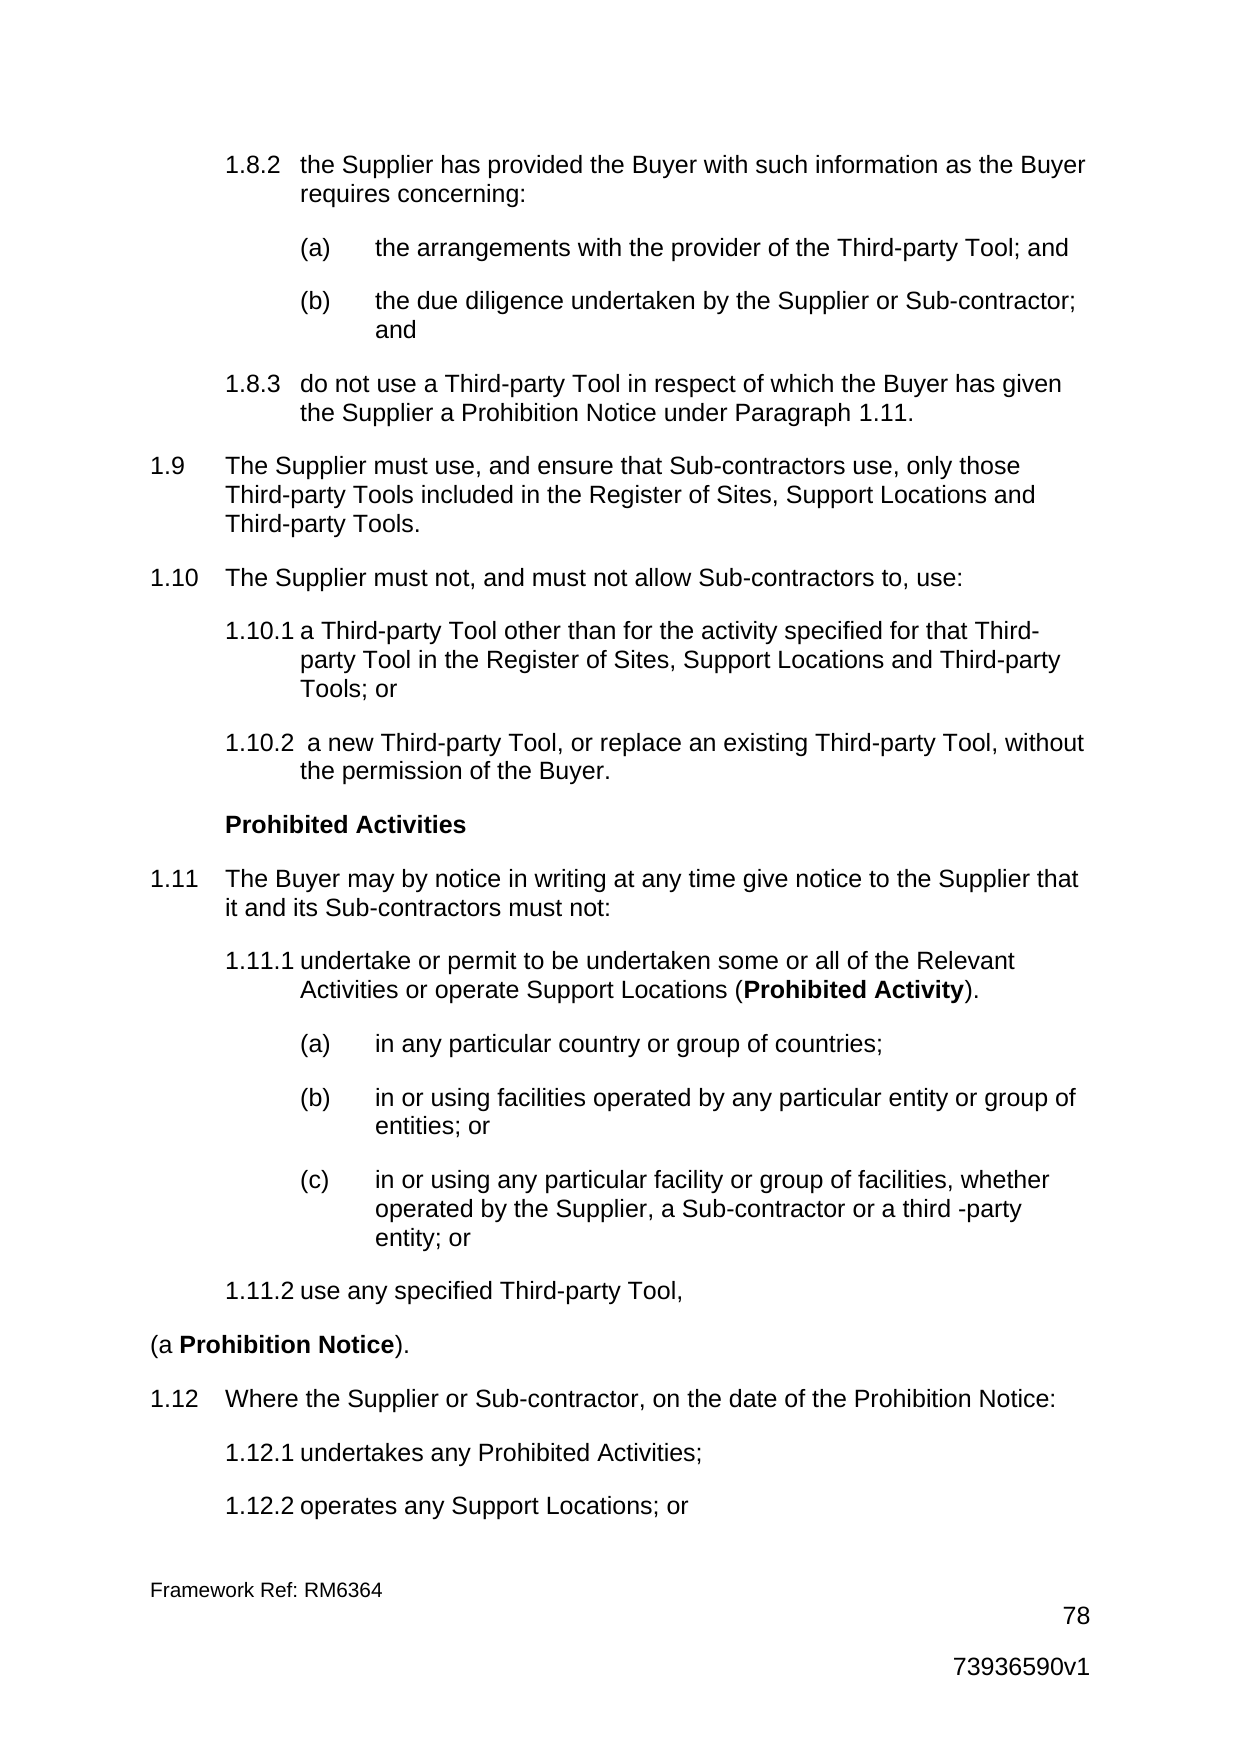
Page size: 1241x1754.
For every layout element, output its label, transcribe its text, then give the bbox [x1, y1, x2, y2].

list the due diligence undertaken by the Supplier or Sub-contractor; and [300, 286, 1090, 344]
list in or using any particular facility or group of facilities, whether operated by the Supplier, a Sub-contractor or a third -party entity; or [300, 1165, 1090, 1251]
list in or using facilities operated by any particular entity or group of entities; or [300, 1082, 1090, 1140]
list undertakes any Prohibited Activities; [225, 1437, 1090, 1466]
list a new Third-party Tool, or replace an existing Third-party Tool, without the permission of the Buyer. [225, 727, 1090, 785]
list a Third-party Tool other than for the activity specified for that Third-party Tool in the Register of Sites, Support Locations and Third-party Tools; or [225, 616, 1090, 702]
list operates any Support Locations; or [225, 1491, 1090, 1520]
list do not use a Third-party Tool in respect of which the Buyer has given the Supplier a Prohibition Notice under Paragraph 1.11. [225, 369, 1090, 426]
list The Supplier must use, and ensure that Sub-contractors use, only those Third-party Tools included in the Register of Sites, Support Locations and Third-party Tools. [150, 451, 1090, 537]
list The Supplier must not, and must not allow Sub-contractors to, use: [150, 562, 1090, 591]
list in any particular country or group of countries; [300, 1029, 1090, 1057]
list undertake or permit to be undertaken some or all of the Relevant Activities or operate Support Locations (Prohibited Activity). [225, 946, 1090, 1004]
list the Supplier has provided the Buyer with such information as the Buyer requires concerning: [225, 150, 1090, 207]
text Prohibited Activities [225, 810, 1090, 839]
text (a Prohibition Notice). [150, 1330, 1090, 1359]
list the arrangements with the provider of the Third-party Tool; and [300, 232, 1090, 261]
list use any specified Third-party Tool, [225, 1276, 1090, 1305]
list Where the Supplier or Sub-contractor, on the date of the Prohibition Notice: [150, 1384, 1090, 1412]
list The Buyer may by notice in writing at any time give notice to the Supplier that it and its Sub-contractors must not: [150, 864, 1090, 921]
